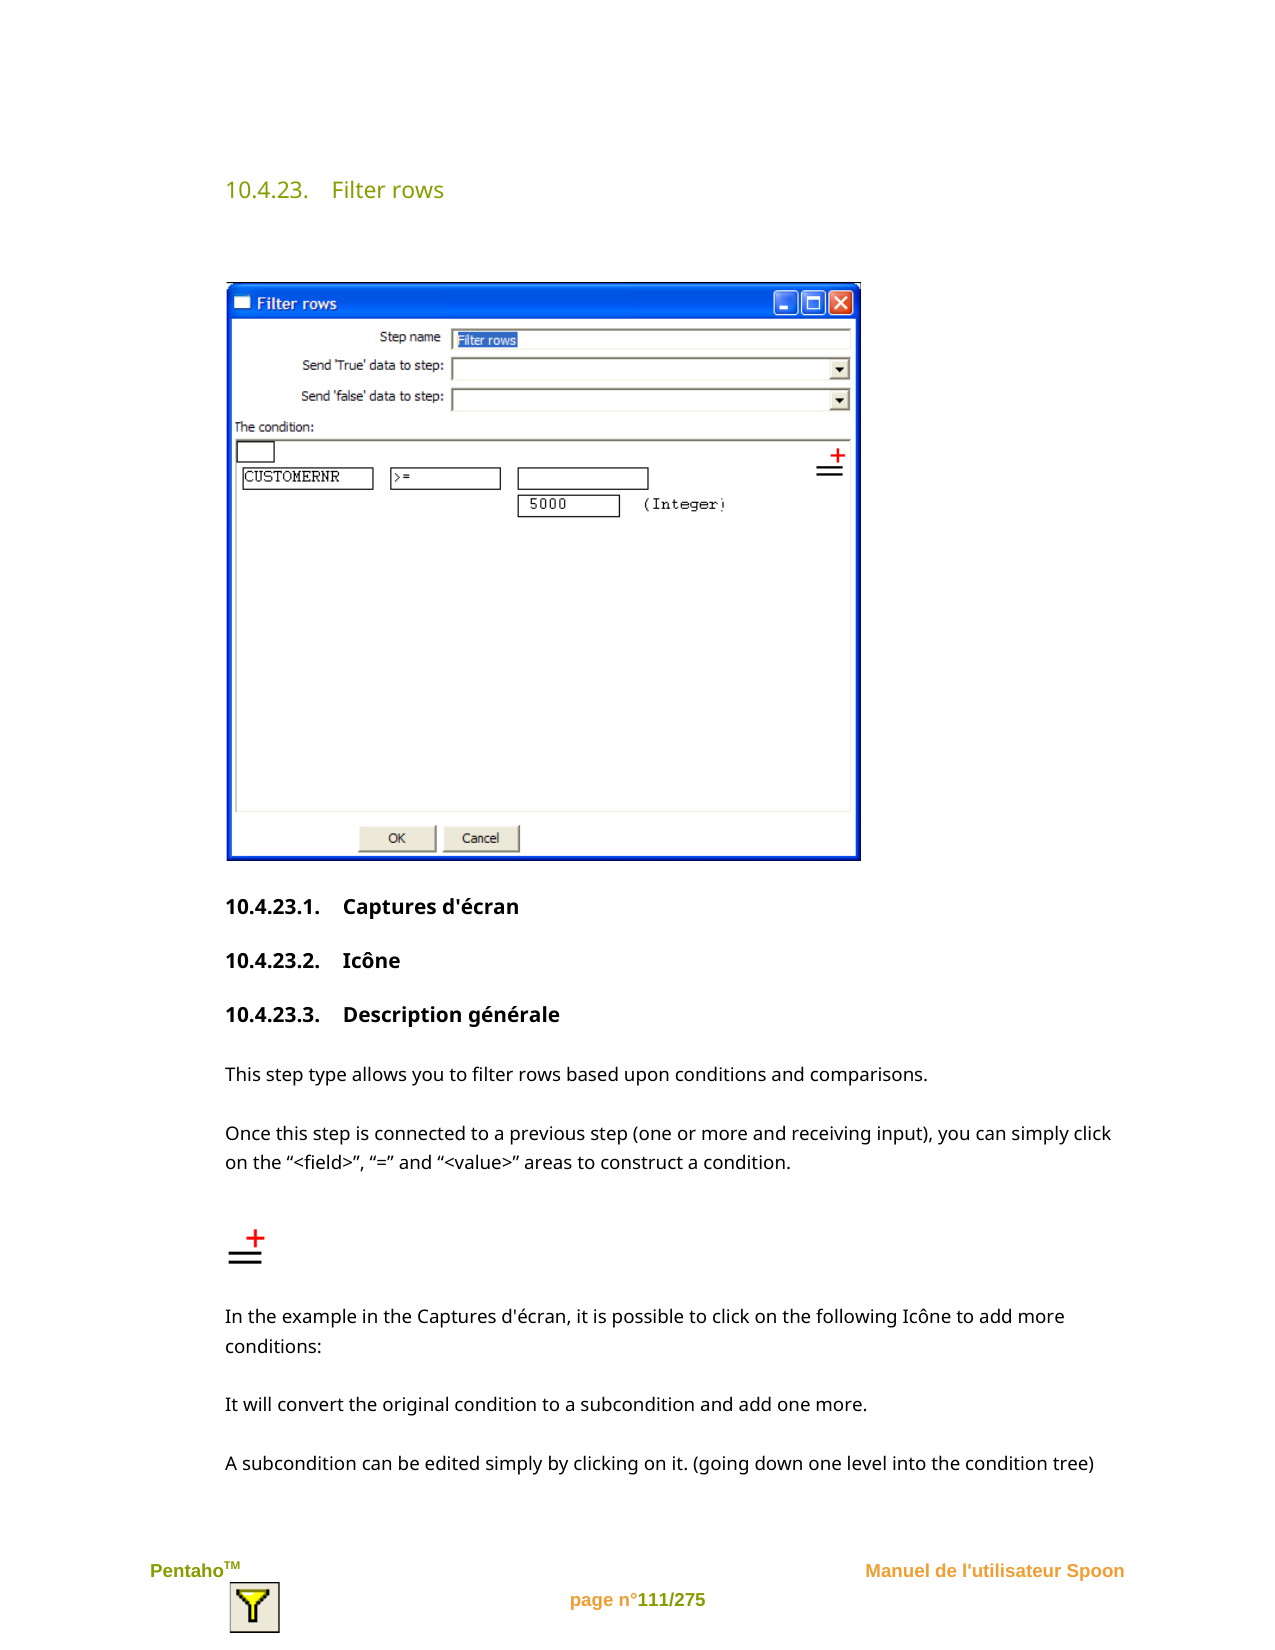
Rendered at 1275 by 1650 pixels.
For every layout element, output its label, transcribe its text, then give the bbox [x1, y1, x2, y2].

subtitle Filter rows [225, 175, 1125, 204]
text In the example in the Captures d'écran, it is possible to click on the following Icône to add more conditions: [225, 1204, 1125, 1359]
text This step type allows you to filter rows based upon conditions and comparisons. [225, 1058, 1125, 1087]
picture [229, 1582, 280, 1633]
text Once this step is connected to a previous step (one or more and receiving input), you can simply click on the “<field>”, “=” and “<value>” areas to construct a condition. [225, 1117, 1125, 1175]
picture [226, 1225, 269, 1270]
subtitle Description générale [225, 999, 1125, 1028]
text It will convert the original condition to a subcondition and add one more. [225, 1388, 1125, 1418]
subtitle Icône [225, 945, 1125, 974]
text A subcondition can be edited simply by clicking on it. (going down one level into the condition tree) [225, 1447, 1125, 1476]
subtitle Captures d'écran [225, 229, 1125, 920]
